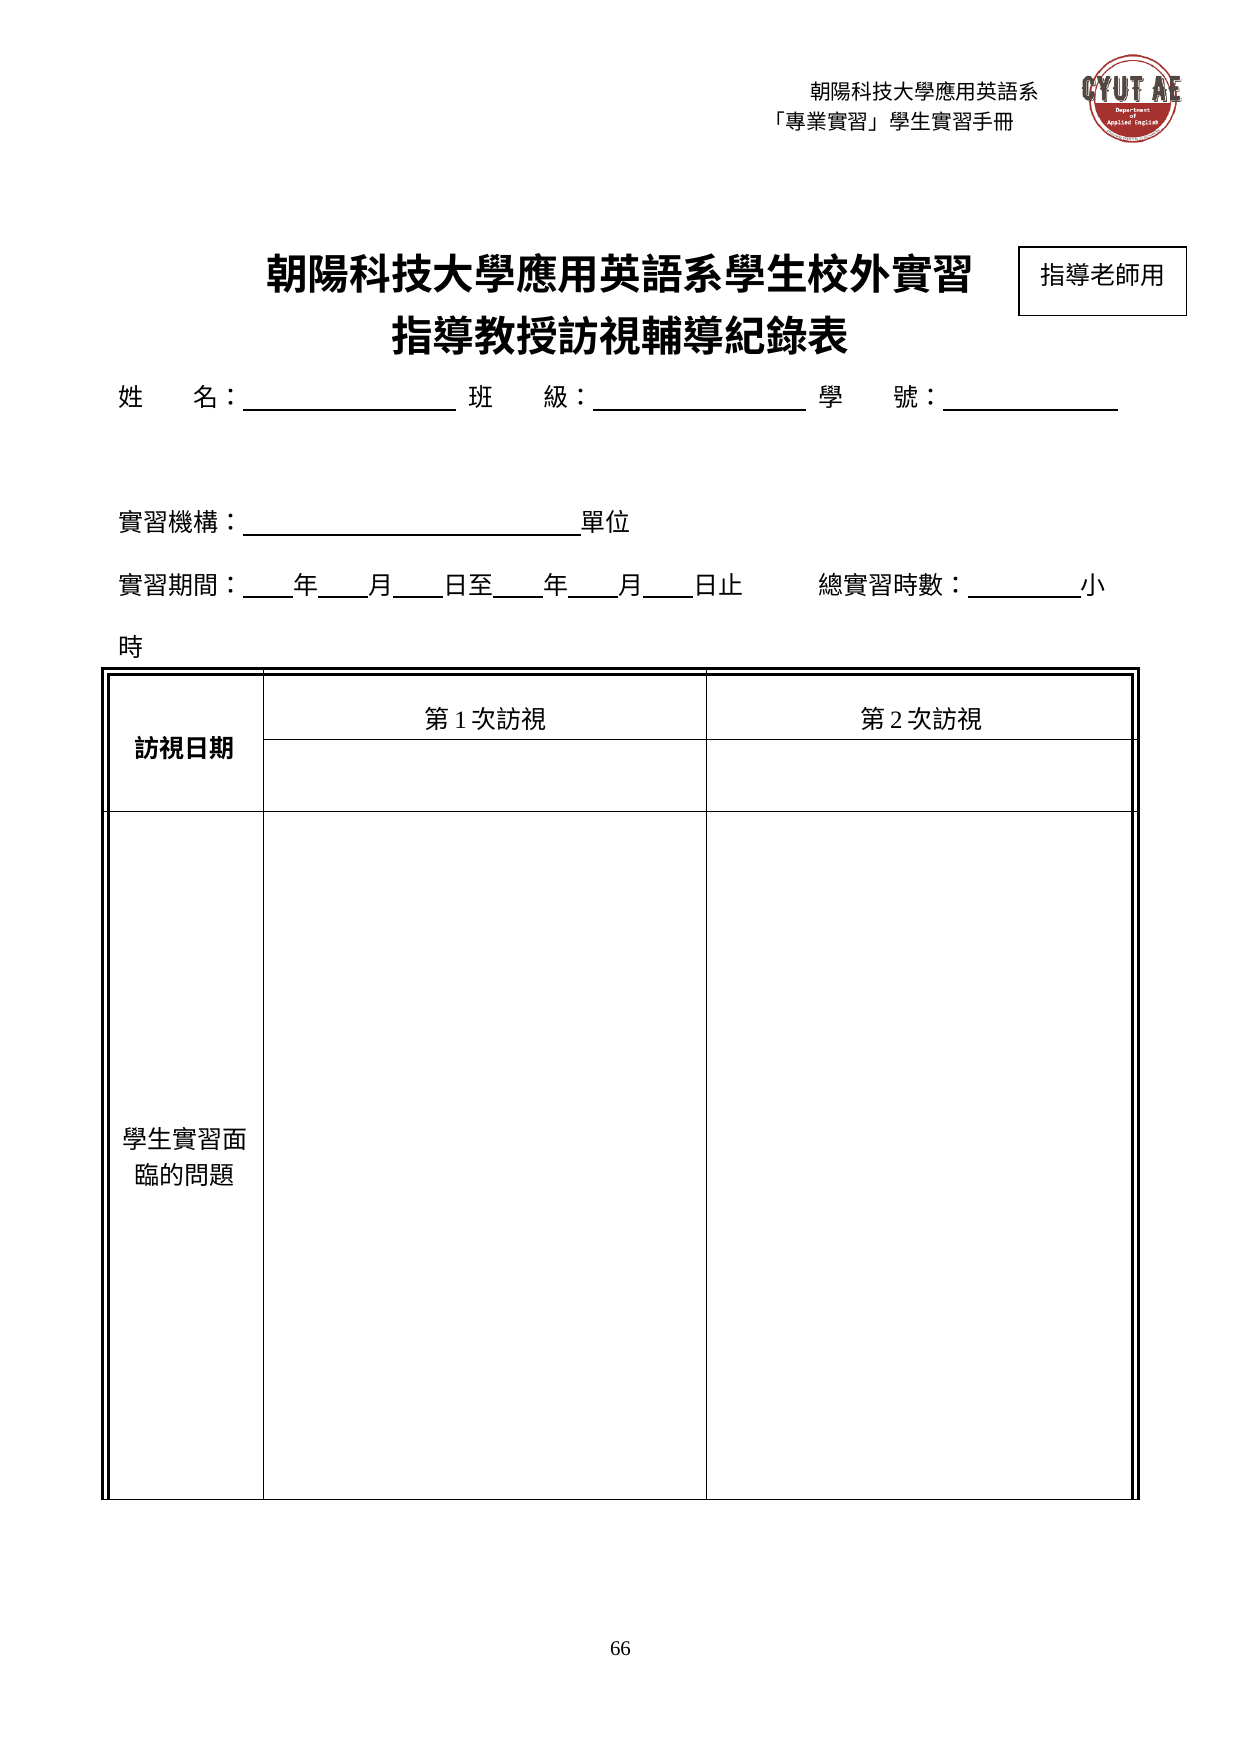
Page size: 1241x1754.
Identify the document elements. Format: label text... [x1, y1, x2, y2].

table_header 第1次訪視 [264, 676, 706, 739]
table_cell [264, 812, 706, 1499]
text 指導老師用 [1035, 255, 1171, 291]
text 實習期間： 年 月 日至 年 月 日止 總實習時數： 小時 [118, 542, 1122, 667]
table_header 第2次訪視 [707, 670, 1135, 739]
text [1020, 248, 1186, 315]
table_cell 學生實習面臨的問題 [110, 812, 263, 1499]
text 姓 名： 班 級： 學 號： ０ [118, 354, 1122, 479]
text 朝陽科技大學應用英語系學生校外實習 指導教授訪視輔導紀錄表 [118, 229, 1122, 354]
table_header 訪視日期 [105, 670, 263, 811]
table_cell [264, 740, 706, 811]
table_cell [707, 740, 1131, 811]
table_cell [707, 812, 1131, 1499]
text 實習機構： 單位 [118, 479, 1122, 542]
